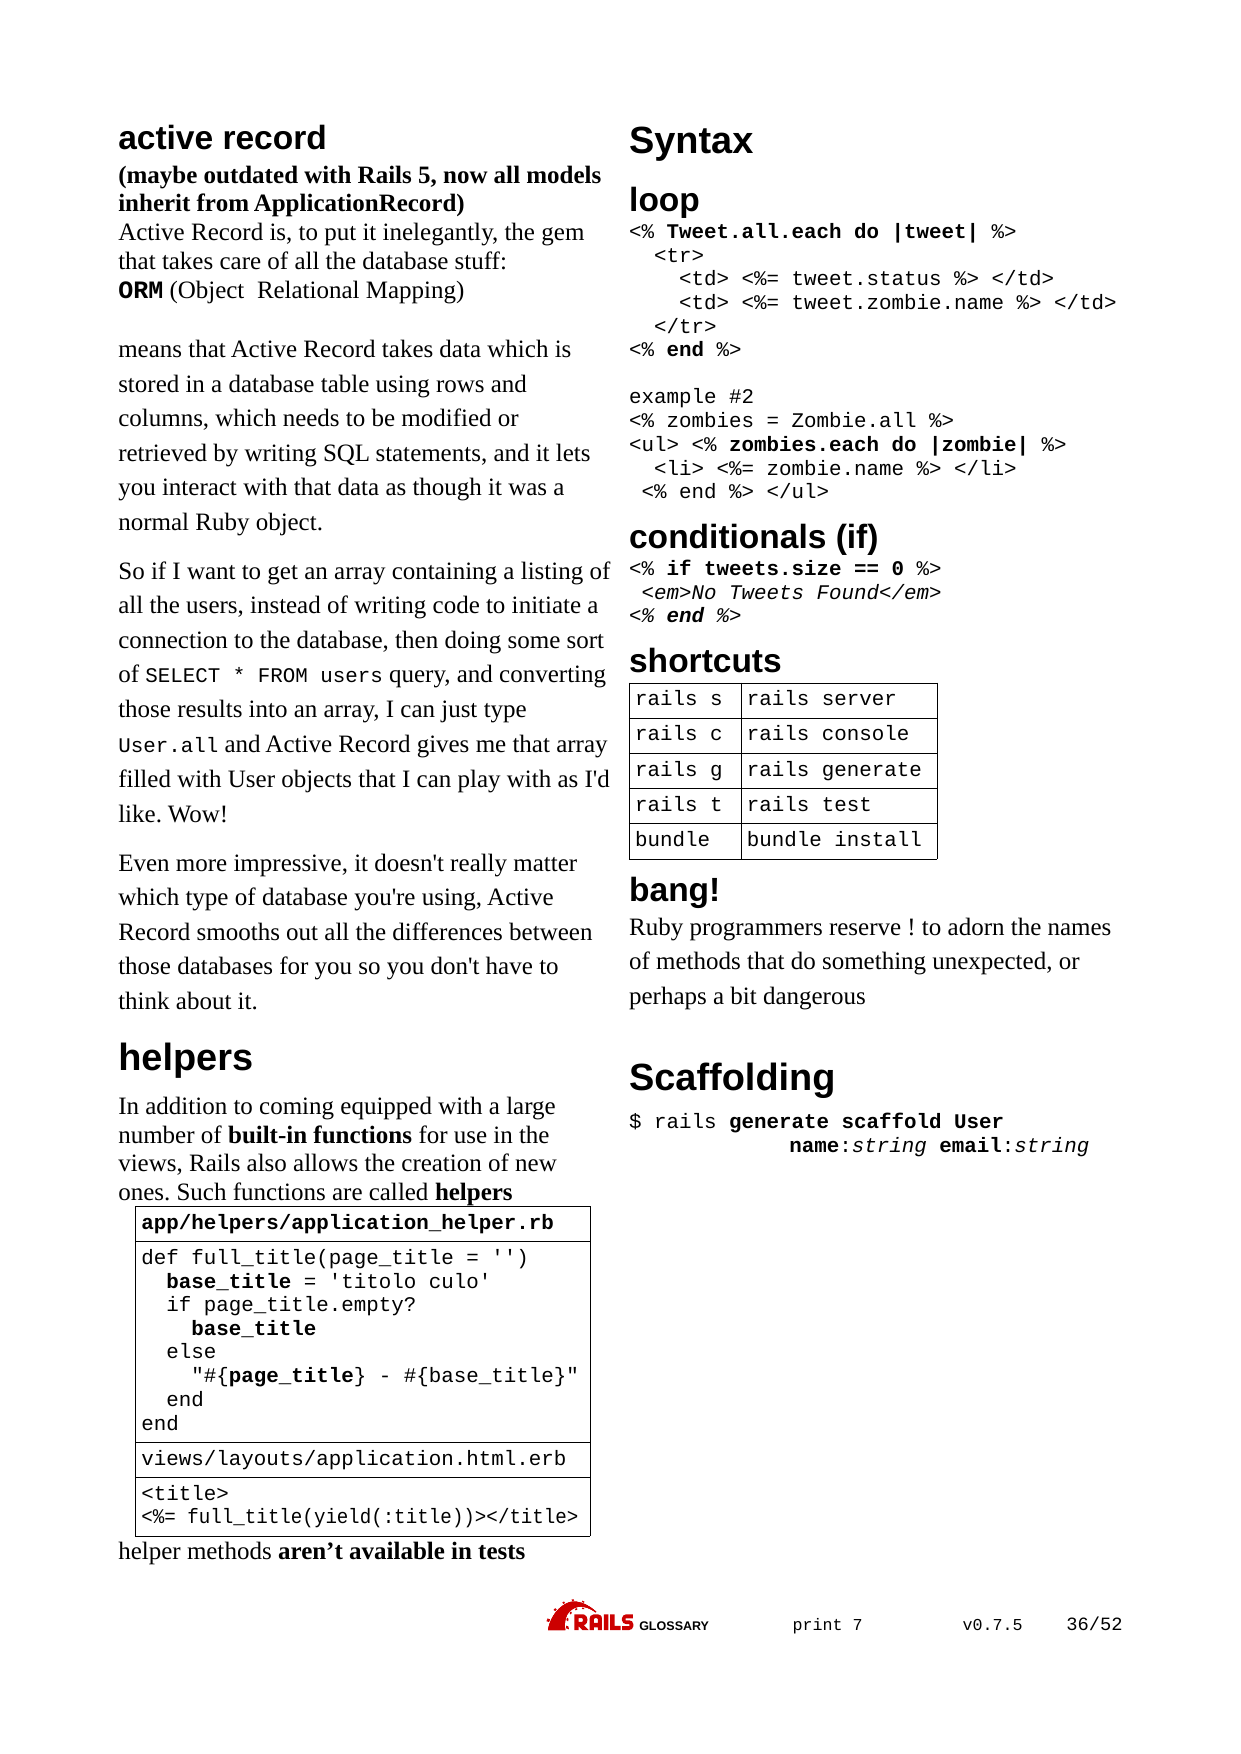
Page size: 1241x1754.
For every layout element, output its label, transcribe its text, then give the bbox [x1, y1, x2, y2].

table_cell bundle install [742, 824, 937, 858]
text <tr> [629, 245, 1122, 268]
text <% end %> [629, 339, 1122, 363]
table_header rails server [742, 684, 937, 718]
text In addition to coming equipped with a large number of built-in functions for use in the views, Rails also allows the creation of new ones. Such functions are called helpers [118, 1091, 611, 1206]
text helper methods aren’t available in tests [118, 1536, 611, 1565]
table_cell rails generate [742, 754, 937, 788]
subtitle Scaffolding [629, 1055, 1122, 1098]
text </tr> [629, 316, 1122, 339]
text example #2 [629, 387, 1122, 410]
text <% zombies = Zombie.all %> [629, 410, 1122, 434]
table_cell views/layouts/application.html.erb [136, 1443, 590, 1477]
table_header rails s [630, 684, 741, 718]
text <ul> <% zombies.each do |zombie| %> [629, 434, 1122, 457]
text Active Record is, to put it inelegantly, the gem that takes care of all the database stuff: [118, 217, 611, 275]
text So if I want to get an array containing a listing of all the users, instead of writing code to initiate a connection to the database, then doing some sort of SELECT * FROM users query, and converting those results into an array, I can just type User.all and Active Record gives me that array filled with User objects that I can play with as I'd like. Wow! [118, 556, 611, 827]
subtitle helpers [118, 1035, 611, 1078]
text $ rails generate scaffold User [629, 1111, 1122, 1135]
table_cell <title> <%= full_title(yield(:title))></title> [136, 1478, 590, 1536]
text <td> <%= tweet.status %> </td> [629, 268, 1122, 292]
text (maybe outdated with Rails 5, now all models inherit from ApplicationRecord) [118, 160, 611, 217]
table_cell rails test [742, 789, 937, 823]
text ORM (Object Relational Mapping) [118, 275, 611, 306]
text <% if tweets.size == 0 %> [629, 558, 1122, 582]
text <td> <%= tweet.zombie.name %> </td> [629, 292, 1122, 316]
text means that Active Record takes data which is stored in a database table using rows and columns, which needs to be modified or retrieved by writing SQL statements, and it lets you interact with that data as though it was a normal Ruby object. [118, 334, 611, 535]
text <% Tweet.all.each do |tweet| %> [629, 221, 1122, 245]
text <% end %> </ul> [629, 481, 1122, 505]
table_cell def full_title(page_title = '') base_title = 'titolo culo' if page_title.empty? base_title else "#{page_title} - #{base_title}" end end [136, 1242, 590, 1442]
table_cell rails t [630, 789, 741, 823]
table_cell bundle [630, 824, 741, 858]
subtitle shortcuts [629, 641, 1122, 679]
text Ruby programmers reserve ! to adorn the names of methods that do something unexpected, or perhaps a bit dangerous [629, 912, 1122, 1009]
text <li> <%= zombie.name %> </li> [629, 457, 1122, 481]
text name:string email:string [629, 1135, 1122, 1158]
table_cell rails console [742, 719, 937, 753]
text <% end %> [629, 605, 1122, 629]
subtitle bang! [629, 870, 1122, 909]
subtitle loop [629, 179, 1122, 218]
text Even more impressive, it doesn't really matter which type of database you're using, Active Record smooths out all the differences between those databases for you so you don't have to think about it. [118, 848, 611, 1014]
subtitle Syntax [629, 118, 1122, 162]
text <em>No Tweets Found</em> [629, 582, 1122, 605]
subtitle conditionals (if) [629, 517, 1122, 555]
table_cell rails g [630, 754, 741, 788]
table_header app/helpers/application_helper.rb [136, 1207, 590, 1241]
subtitle active record [118, 118, 611, 157]
table_cell rails c [630, 719, 741, 753]
